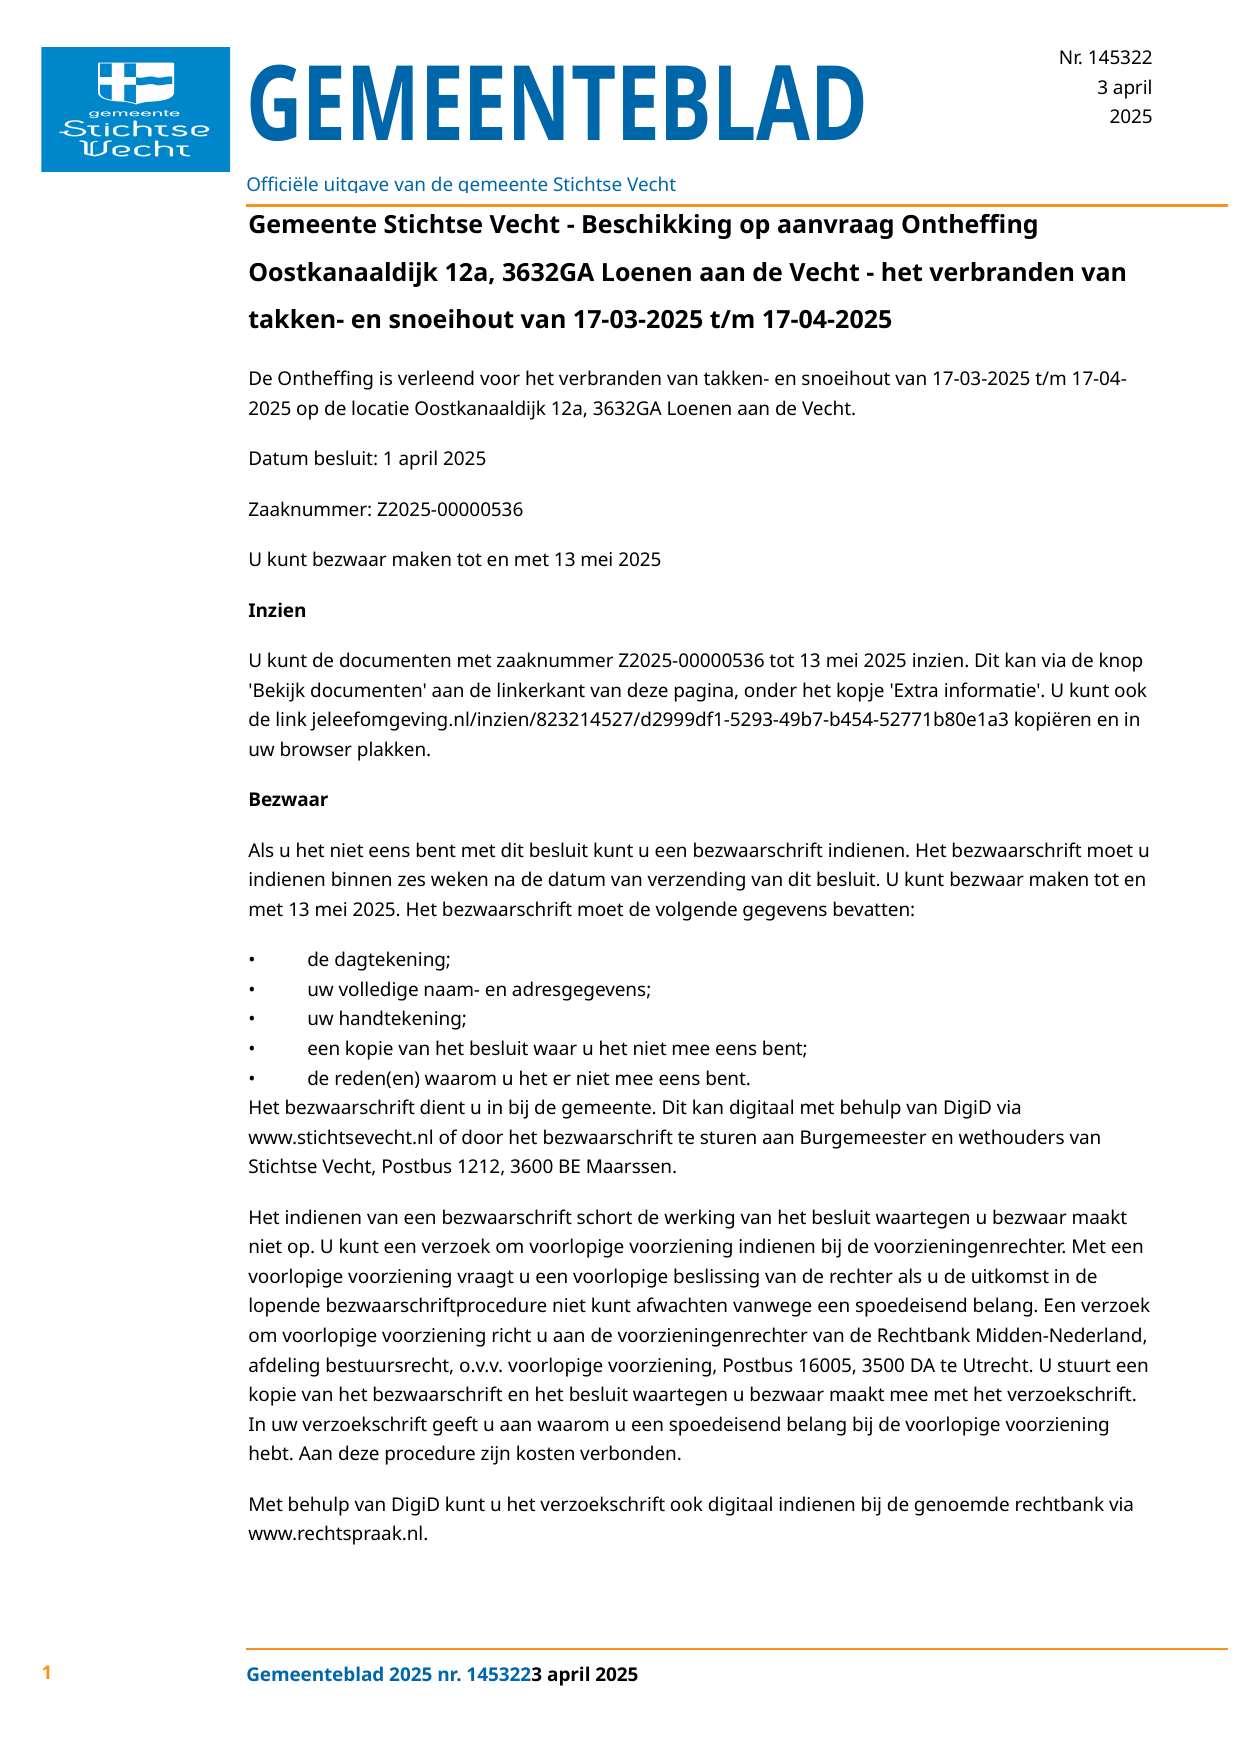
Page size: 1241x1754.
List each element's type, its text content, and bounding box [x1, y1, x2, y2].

text Het bezwaarschrift dient u in bij de gemeente. Dit kan digitaal met behulp van DigiD via www.stichtsevecht.nl of door het bezwaarschrift te sturen aan Burgemeester en wethouders van Stichtse Vecht, Postbus 1212, 3600 BE Maarssen. [248, 1094, 1152, 1179]
text U kunt de documenten met zaaknummer Z2025-00000536 tot 13 mei 2025 inzien. Dit kan via de knop 'Bekijk documenten' aan de linkerkant van deze pagina, onder het kopje 'Extra informatie'. U kunt ook de link jeleefomgeving.nl/inzien/823214527/d2999df1-5293-49b7-b454-52771b80e1a3 kopiëren en in uw browser plakken. [248, 647, 1152, 762]
text Met behulp van DigiD kunt u het verzoekschrift ook digitaal indienen bij de genoemde rechtbank via www.rechtspraak.nl. [248, 1491, 1152, 1546]
picture [99, 63, 135, 101]
list de dagtekening; [248, 946, 1152, 972]
text Datum besluit: 1 april 2025 [248, 446, 1152, 471]
list uw handtekening; [248, 1006, 1152, 1031]
text De Ontheffing is verleend voor het verbranden van takken- en snoeihout van 17-03-2025 t/m 17-04-2025 op de locatie Oostkanaaldijk 12a, 3632GA Loenen aan de Vecht. [248, 366, 1152, 421]
text Gemeente Stichtse Vecht - Beschikking op aanvraag Ontheffing Oostkanaaldijk 12a, 3632GA Loenen aan de Vecht - het verbranden van takken- en snoeihout van 17-03-2025 t/m 17-04-2025 [248, 207, 1152, 336]
text Het indienen van een bezwaarschrift schort de werking van het besluit waartegen u bezwaar maakt niet op. U kunt een verzoek om voorlopige voorziening indienen bij de voorzieningenrechter. Met een voorlopige voorziening vraagt u een voorlopige beslissing van de rechter als u de uitkomst in de lopende bezwaarschriftprocedure niet kunt afwachten vanwege een spoedeisend belang. Een verzoek om voorlopige voorziening richt u aan de voorzieningenrechter van de Rechtbank Midden-Nederland, afdeling bestuursrecht, o.v.v. voorlopige voorziening, Postbus 16005, 3500 DA te Utrecht. U stuurt een kopie van het bezwaarschrift en het besluit waartegen u bezwaar maakt mee met het verzoekschrift. In uw verzoekschrift geeft u aan waarom u een spoedeisend belang bij de voorlopige voorziening hebt. Aan deze procedure zijn kosten verbonden. [248, 1204, 1152, 1466]
text Als u het niet eens bent met dit besluit kunt u een bezwaarschrift indienen. Het bezwaarschrift moet u indienen binnen zes weken na de datum van verzending van dit besluit. U kunt bezwaar maken tot en met 13 mei 2025. Het bezwaarschrift moet de volgende gegevens bevatten: [248, 837, 1152, 922]
list een kopie van het besluit waar u het niet mee eens bent; [248, 1035, 1152, 1061]
text Bezwaar [248, 786, 1152, 812]
list uw volledige naam- en adresgegevens; [248, 976, 1152, 1002]
text Zaaknummer: Z2025-00000536 [248, 496, 1152, 522]
list de reden(en) waarom u het er niet mee eens bent. [248, 1065, 1152, 1090]
text Inzien [248, 597, 1152, 622]
text U kunt bezwaar maken tot en met 13 mei 2025 [248, 546, 1152, 572]
picture [137, 63, 174, 103]
